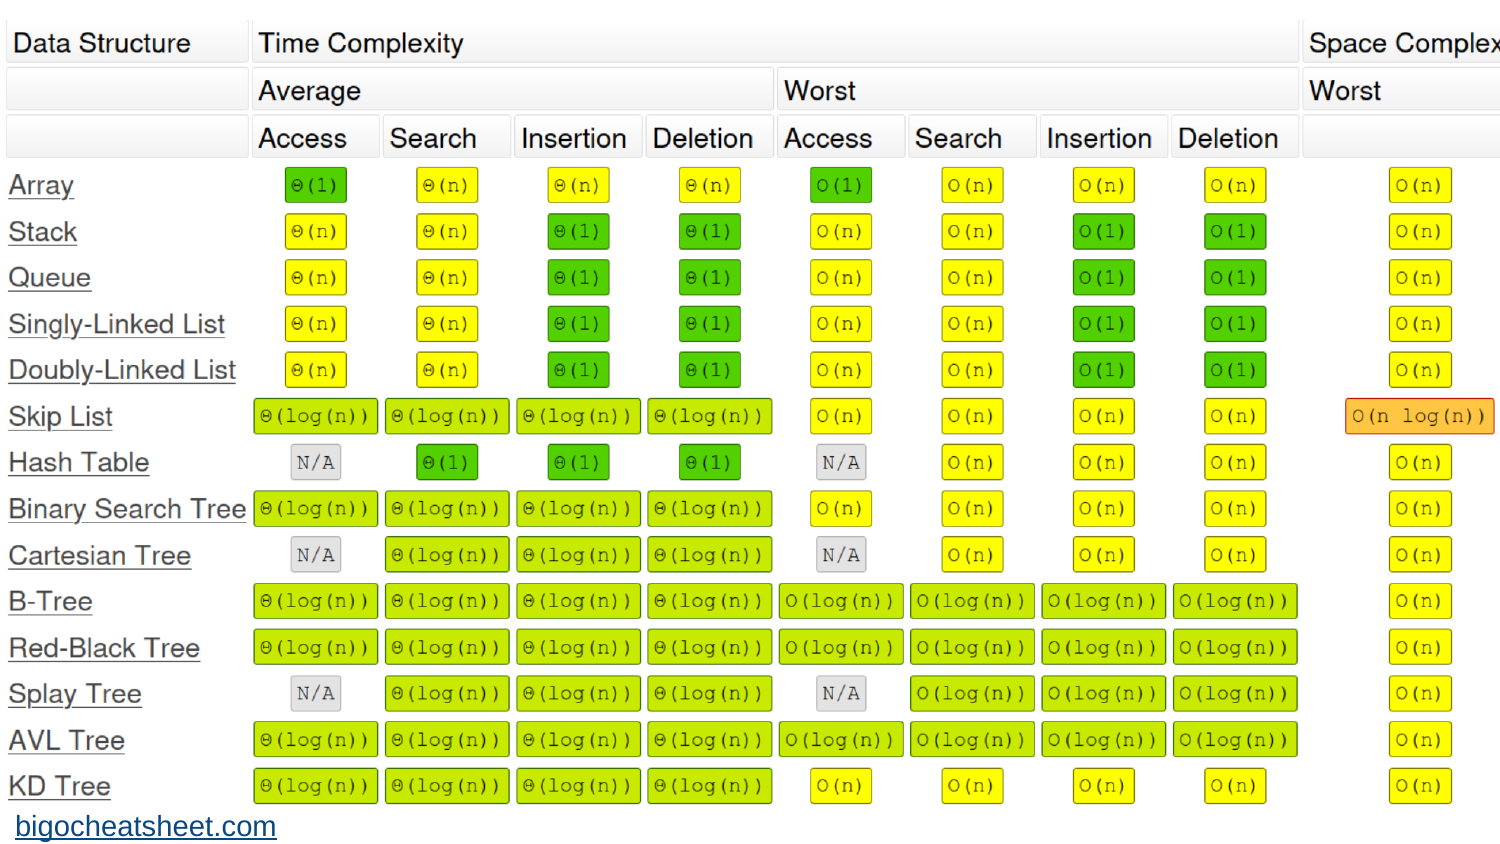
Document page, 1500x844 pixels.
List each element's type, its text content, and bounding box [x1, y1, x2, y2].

picture [0, 20, 1500, 824]
text_box bigocheatsheet.com [0, 792, 493, 844]
